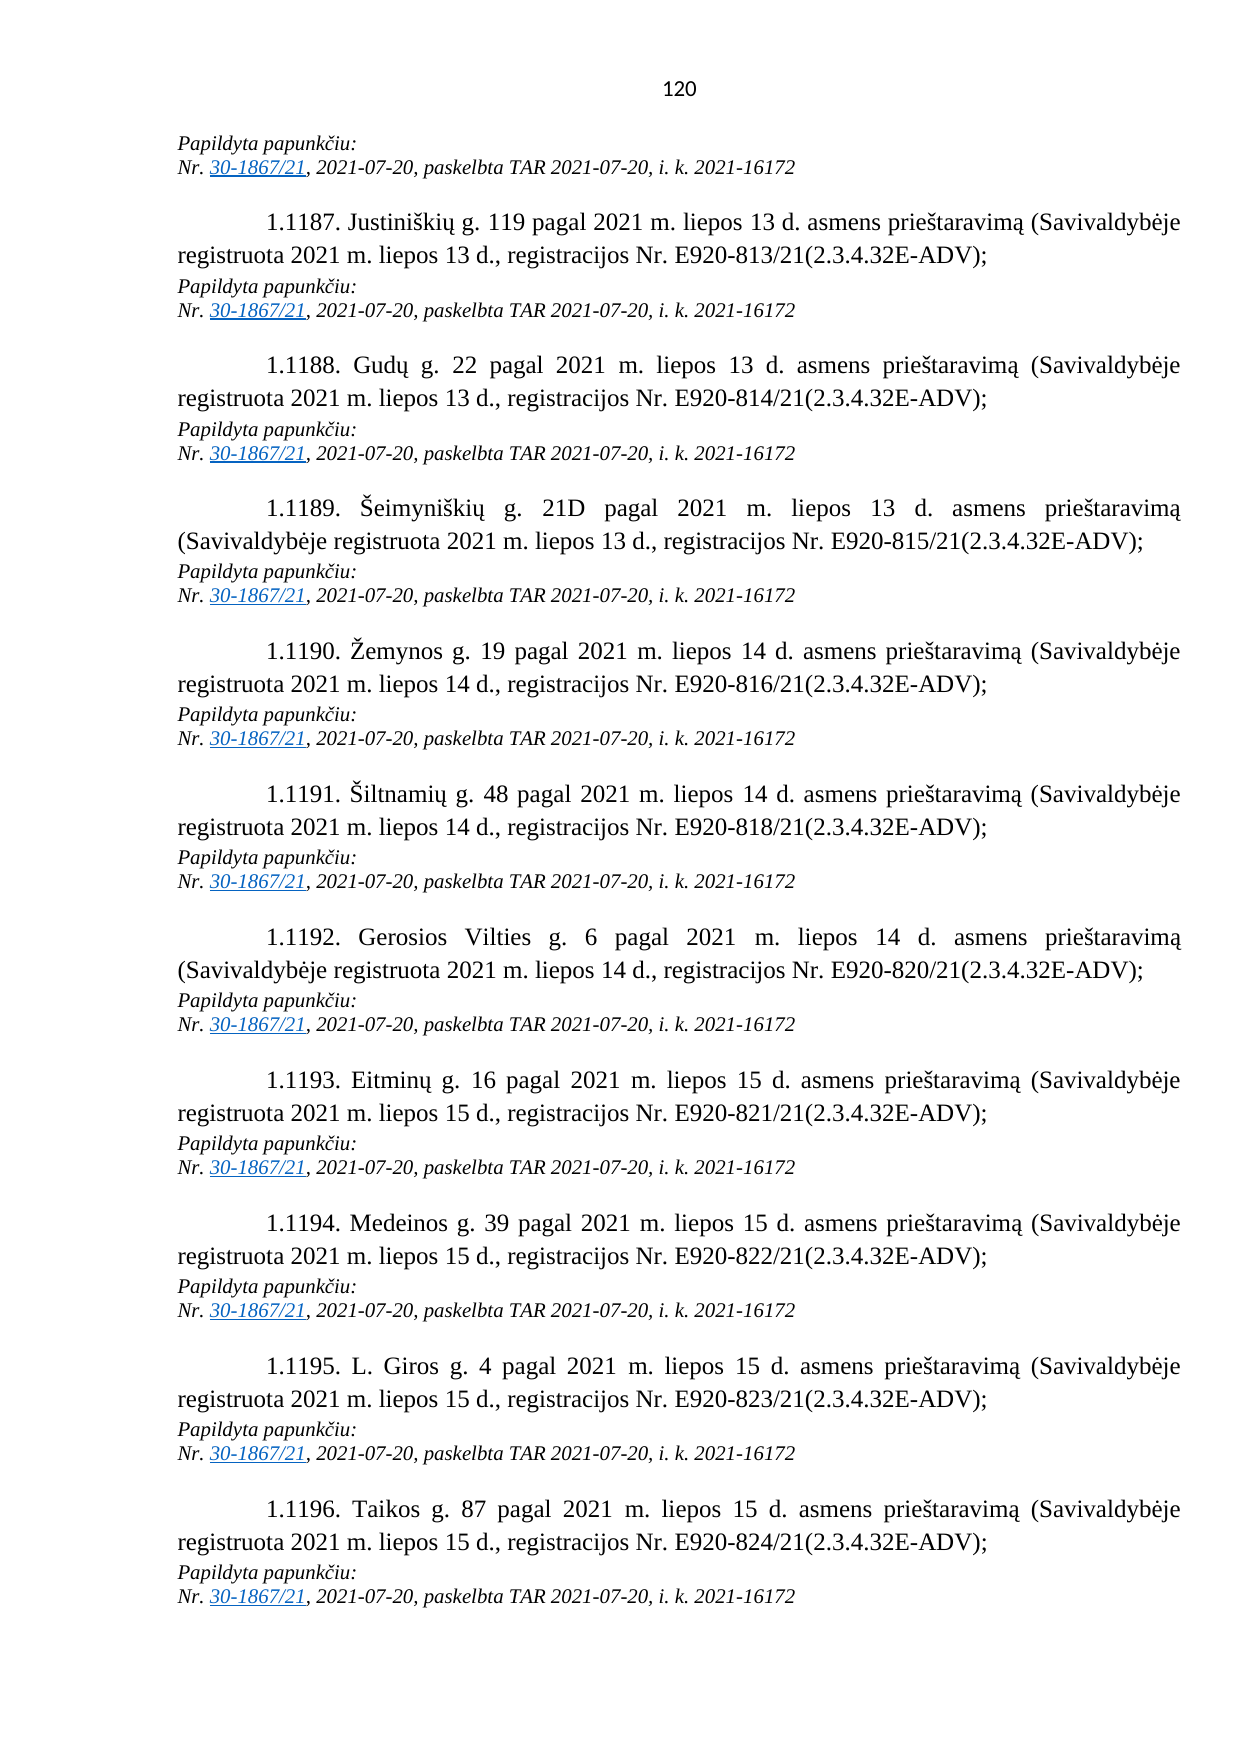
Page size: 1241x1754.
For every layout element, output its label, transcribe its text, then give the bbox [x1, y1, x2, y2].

text Nr. 30-1867/21, 2021-07-20, paskelbta TAR 2021-07-20, i. k. 2021-16172 [177, 1155, 1181, 1179]
text Papildyta papunkčiu: [177, 1417, 1181, 1441]
text Nr. 30-1867/21, 2021-07-20, paskelbta TAR 2021-07-20, i. k. 2021-16172 [177, 1584, 1181, 1608]
text 1.1189. Šeimyniškių g. 21D pagal 2021 m. liepos 13 d. asmens prieštaravimą (Savivaldybėje registruota 2021 m. liepos 13 d., registracijos Nr. E920-815/21(2.3.4.32E-ADV); [177, 493, 1181, 555]
text 1.1194. Medeinos g. 39 pagal 2021 m. liepos 15 d. asmens prieštaravimą (Savivaldybėje registruota 2021 m. liepos 15 d., registracijos Nr. E920-822/21(2.3.4.32E-ADV); [177, 1208, 1181, 1270]
text 1.1196. Taikos g. 87 pagal 2021 m. liepos 15 d. asmens prieštaravimą (Savivaldybėje registruota 2021 m. liepos 15 d., registracijos Nr. E920-824/21(2.3.4.32E-ADV); [177, 1494, 1181, 1556]
text 1.1192. Gerosios Vilties g. 6 pagal 2021 m. liepos 14 d. asmens prieštaravimą (Savivaldybėje registruota 2021 m. liepos 14 d., registracijos Nr. E920-820/21(2.3.4.32E-ADV); [177, 922, 1181, 984]
text Nr. 30-1867/21, 2021-07-20, paskelbta TAR 2021-07-20, i. k. 2021-16172 [177, 869, 1181, 893]
text Papildyta papunkčiu: [177, 273, 1181, 298]
text 1.1191. Šiltnamių g. 48 pagal 2021 m. liepos 14 d. asmens prieštaravimą (Savivaldybėje registruota 2021 m. liepos 14 d., registracijos Nr. E920-818/21(2.3.4.32E-ADV); [177, 779, 1181, 841]
text Nr. 30-1867/21, 2021-07-20, paskelbta TAR 2021-07-20, i. k. 2021-16172 [177, 726, 1181, 750]
text Papildyta papunkčiu: [177, 1274, 1181, 1298]
text Nr. 30-1867/21, 2021-07-20, paskelbta TAR 2021-07-20, i. k. 2021-16172 [177, 298, 1181, 322]
text 1.1190. Žemynos g. 19 pagal 2021 m. liepos 14 d. asmens prieštaravimą (Savivaldybėje registruota 2021 m. liepos 14 d., registracijos Nr. E920-816/21(2.3.4.32E-ADV); [177, 636, 1181, 698]
text Nr. 30-1867/21, 2021-07-20, paskelbta TAR 2021-07-20, i. k. 2021-16172 [177, 155, 1181, 179]
text Papildyta papunkčiu: [177, 1560, 1181, 1584]
text Nr. 30-1867/21, 2021-07-20, paskelbta TAR 2021-07-20, i. k. 2021-16172 [177, 1012, 1181, 1036]
text Papildyta papunkčiu: [177, 1131, 1181, 1155]
text Nr. 30-1867/21, 2021-07-20, paskelbta TAR 2021-07-20, i. k. 2021-16172 [177, 583, 1181, 607]
text 1.1187. Justiniškių g. 119 pagal 2021 m. liepos 13 d. asmens prieštaravimą (Savivaldybėje registruota 2021 m. liepos 13 d., registracijos Nr. E920-813/21(2.3.4.32E-ADV); [177, 207, 1181, 269]
text Nr. 30-1867/21, 2021-07-20, paskelbta TAR 2021-07-20, i. k. 2021-16172 [177, 1298, 1181, 1322]
text 1.1188. Gudų g. 22 pagal 2021 m. liepos 13 d. asmens prieštaravimą (Savivaldybėje registruota 2021 m. liepos 13 d., registracijos Nr. E920-814/21(2.3.4.32E-ADV); [177, 350, 1181, 412]
text Nr. 30-1867/21, 2021-07-20, paskelbta TAR 2021-07-20, i. k. 2021-16172 [177, 441, 1181, 464]
text Papildyta papunkčiu: [177, 845, 1181, 869]
text Papildyta papunkčiu: [177, 559, 1181, 583]
text Papildyta papunkčiu: [177, 416, 1181, 441]
text 1.1193. Eitminų g. 16 pagal 2021 m. liepos 15 d. asmens prieštaravimą (Savivaldybėje registruota 2021 m. liepos 15 d., registracijos Nr. E920-821/21(2.3.4.32E-ADV); [177, 1065, 1181, 1127]
text 1.1195. L. Giros g. 4 pagal 2021 m. liepos 15 d. asmens prieštaravimą (Savivaldybėje registruota 2021 m. liepos 15 d., registracijos Nr. E920-823/21(2.3.4.32E-ADV); [177, 1351, 1181, 1413]
text Papildyta papunkčiu: [177, 702, 1181, 726]
text Papildyta papunkčiu: [177, 988, 1181, 1012]
text Papildyta papunkčiu: [177, 131, 1181, 155]
text Nr. 30-1867/21, 2021-07-20, paskelbta TAR 2021-07-20, i. k. 2021-16172 [177, 1441, 1181, 1465]
